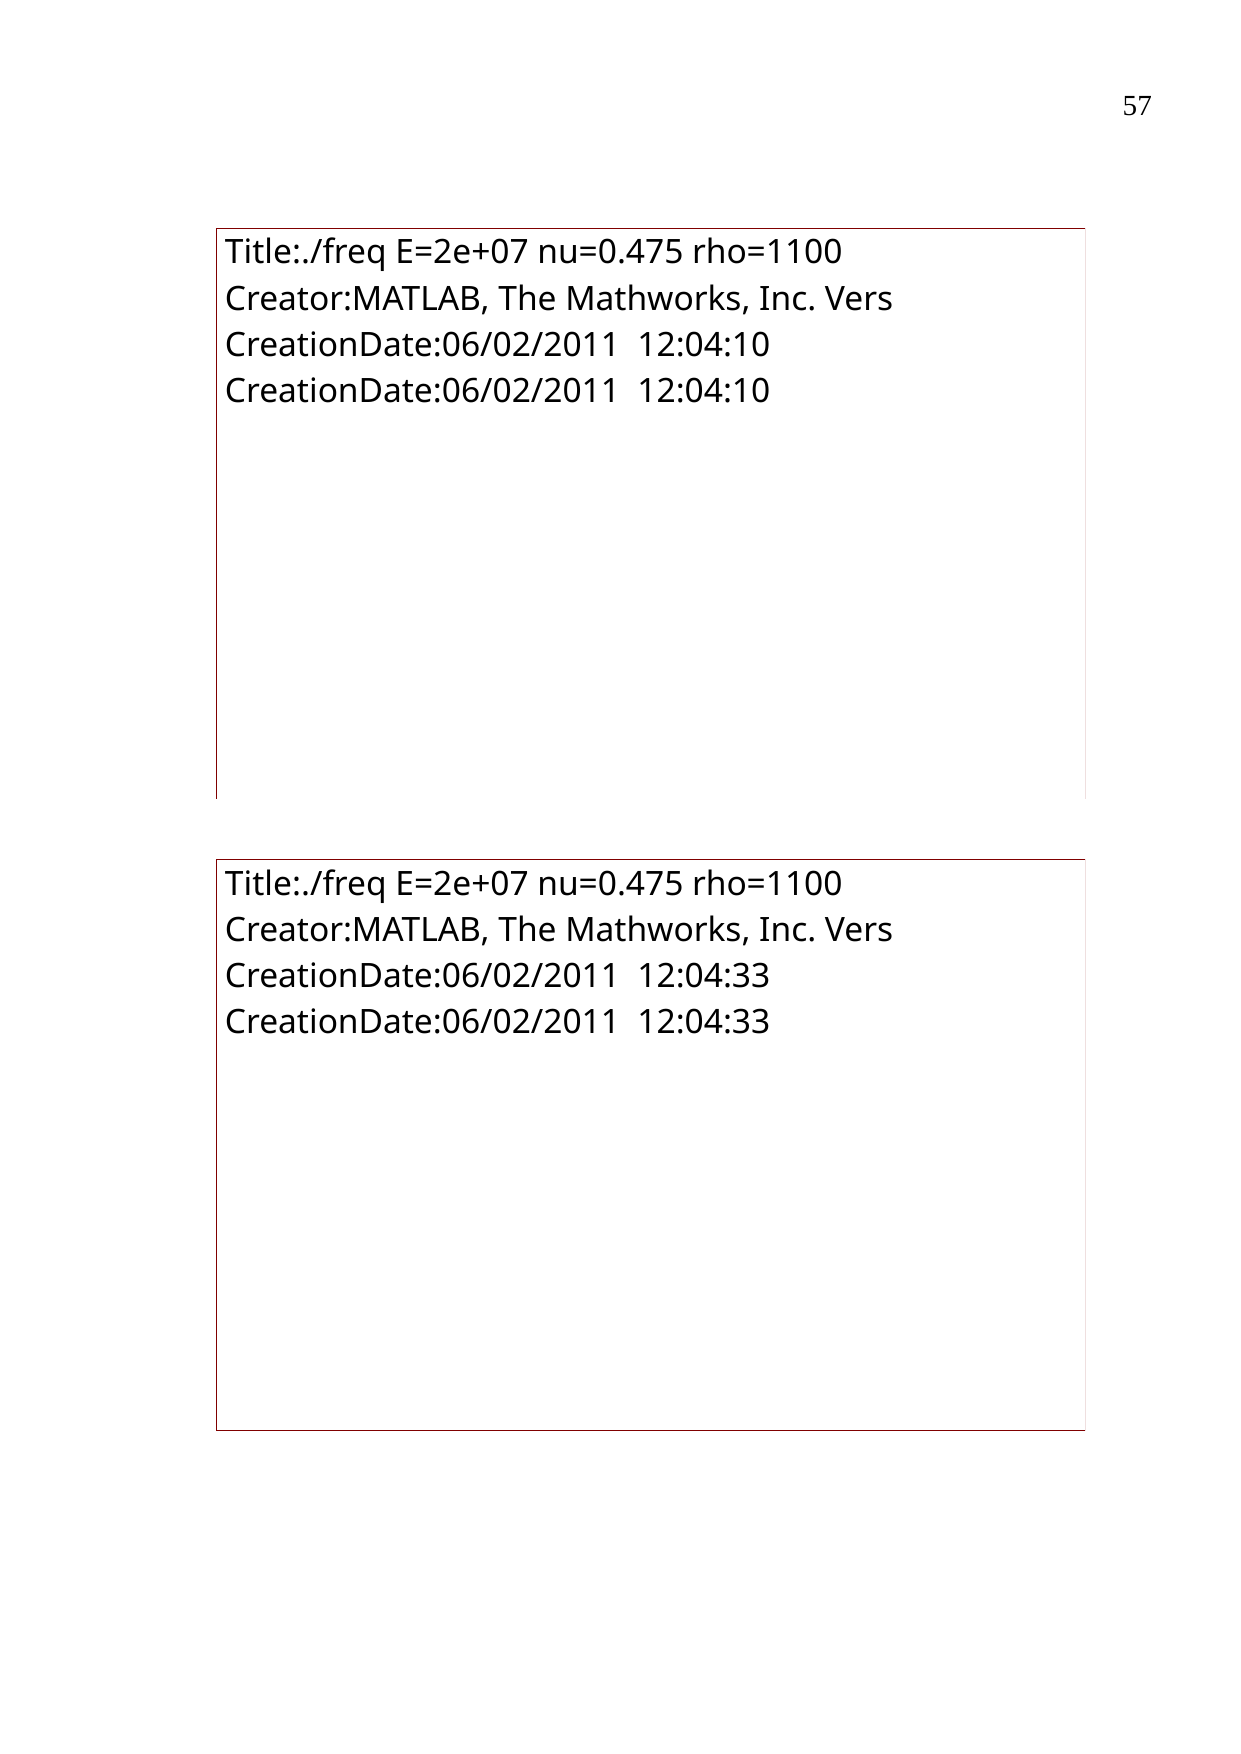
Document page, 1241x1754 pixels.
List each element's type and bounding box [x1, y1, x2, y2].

table_cell [148, 197, 1152, 828]
table_cell [148, 828, 1152, 1460]
table_header [148, 152, 1152, 197]
